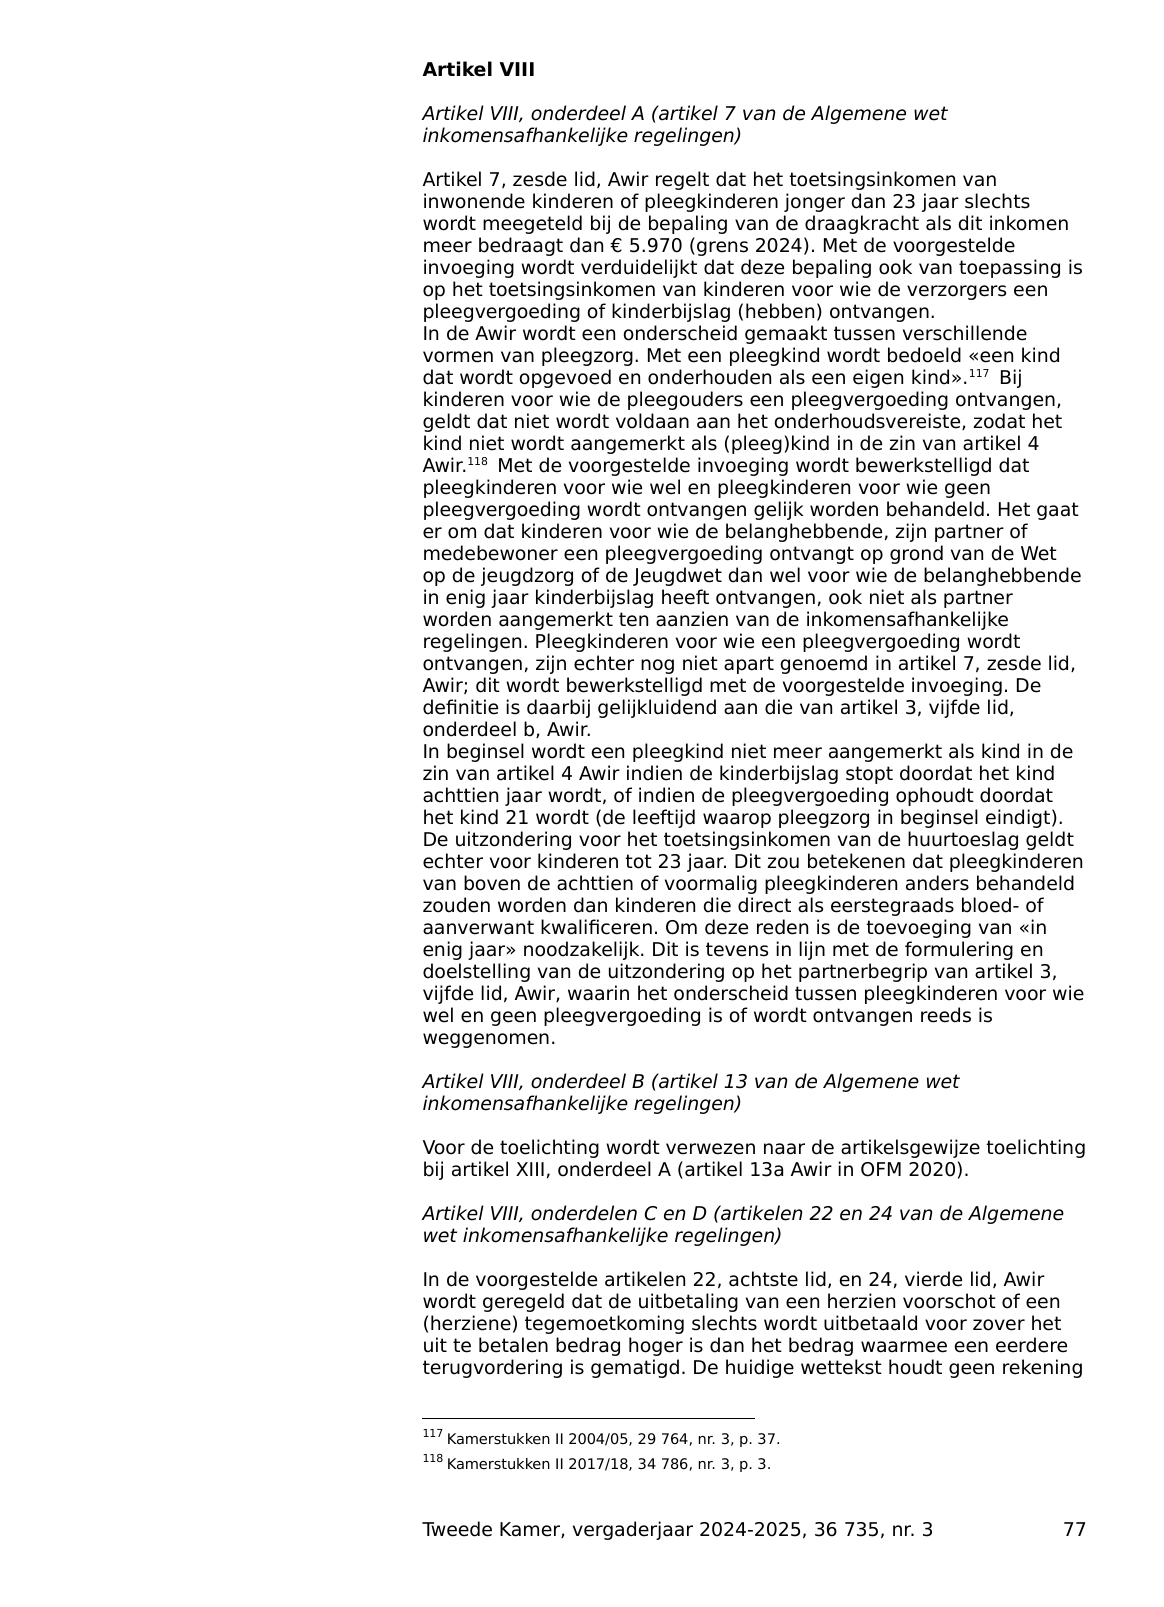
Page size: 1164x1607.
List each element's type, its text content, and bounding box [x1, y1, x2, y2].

text Artikel 7, zesde lid, Awir regelt dat het toetsingsinkomen van inwonende kinderen of pleegkinderen jonger dan 23 jaar slechts wordt meegeteld bij de bepaling van de draagkracht als dit inkomen meer bedraagt dan € 5.970 (grens 2024). Met de voorgestelde invoeging wordt verduidelijkt dat deze bepaling ook van toepassing is op het toetsingsinkomen van kinderen voor wie de verzorgers een pleegvergoeding of kinderbijslag (hebben) ontvangen. [422, 169, 1087, 323]
text In de Awir wordt een onderscheid gemaakt tussen verschillende vormen van pleegzorg. Met een pleegkind wordt bedoeld «een kind dat wordt opgevoed en onderhouden als een eigen kind». Bij kinderen voor wie de pleegouders een pleegvergoeding ontvangen, geldt dat niet wordt voldaan aan het onderhoudsvereiste, zodat het kind niet wordt aangemerkt als (pleeg)kind in de zin van artikel 4 Awir. Met de voorgestelde invoeging wordt bewerkstelligd dat pleegkinderen voor wie wel en pleegkinderen voor wie geen pleegvergoeding wordt ontvangen gelijk worden behandeld. Het gaat er om dat kinderen voor wie de belanghebbende, zijn partner of medebewoner een pleegvergoeding ontvangt op grond van de Wet op de jeugdzorg of de Jeugdwet dan wel voor wie de belanghebbende in enig jaar kinderbijslag heeft ontvangen, ook niet als partner worden aangemerkt ten aanzien van de inkomensafhankelijke regelingen. Pleegkinderen voor wie een pleegvergoeding wordt ontvangen, zijn echter nog niet apart genoemd in artikel 7, zesde lid, Awir; dit wordt bewerkstelligd met de voorgestelde invoeging. De definitie is daarbij gelijkluidend aan die van artikel 3, vijfde lid, onderdeel b, Awir. [422, 323, 1087, 741]
text Voor de toelichting wordt verwezen naar de artikelsgewijze toelichting bij artikel XIII, onderdeel A (artikel 13a Awir in OFM 2020). [422, 1137, 1087, 1181]
subtitle Artikel VIII [422, 59, 1087, 81]
subtitle Artikel VIII, onderdelen C en D (artikelen 22 en 24 van de Algemene wet inkomensafhankelijke regelingen) [422, 1203, 1087, 1247]
subtitle Artikel VIII, onderdeel A (artikel 7 van de Algemene wet inkomensafhankelijke regelingen) [422, 103, 1087, 147]
text Kamerstukken II 2004/05, 29 764, nr. 3, p. 37. [422, 1427, 1087, 1449]
subtitle Artikel VIII, onderdeel B (artikel 13 van de Algemene wet inkomensafhankelijke regelingen) [422, 1071, 1087, 1115]
text Kamerstukken II 2017/18, 34 786, nr. 3, p. 3. [422, 1452, 1087, 1474]
text In de voorgestelde artikelen 22, achtste lid, en 24, vierde lid, Awir wordt geregeld dat de uitbetaling van een herzien voorschot of een (herziene) tegemoetkoming slechts wordt uitbetaald voor zover het uit te betalen bedrag hoger is dan het bedrag waarmee een eerdere terugvordering is gematigd. De huidige wettekst houdt geen rekening [422, 1269, 1087, 1379]
text In beginsel wordt een pleegkind niet meer aangemerkt als kind in de zin van artikel 4 Awir indien de kinderbijslag stopt doordat het kind achttien jaar wordt, of indien de pleegvergoeding ophoudt doordat het kind 21 wordt (de leeftijd waarop pleegzorg in beginsel eindigt). De uitzondering voor het toetsingsinkomen van de huurtoeslag geldt echter voor kinderen tot 23 jaar. Dit zou betekenen dat pleegkinderen van boven de achttien of voormalig pleegkinderen anders behandeld zouden worden dan kinderen die direct als eerstegraads bloed- of aanverwant kwalificeren. Om deze reden is de toevoeging van «in enig jaar» noodzakelijk. Dit is tevens in lijn met de formulering en doelstelling van de uitzondering op het partnerbegrip van artikel 3, vijfde lid, Awir, waarin het onderscheid tussen pleegkinderen voor wie wel en geen pleegvergoeding is of wordt ontvangen reeds is weggenomen. [422, 741, 1087, 1048]
